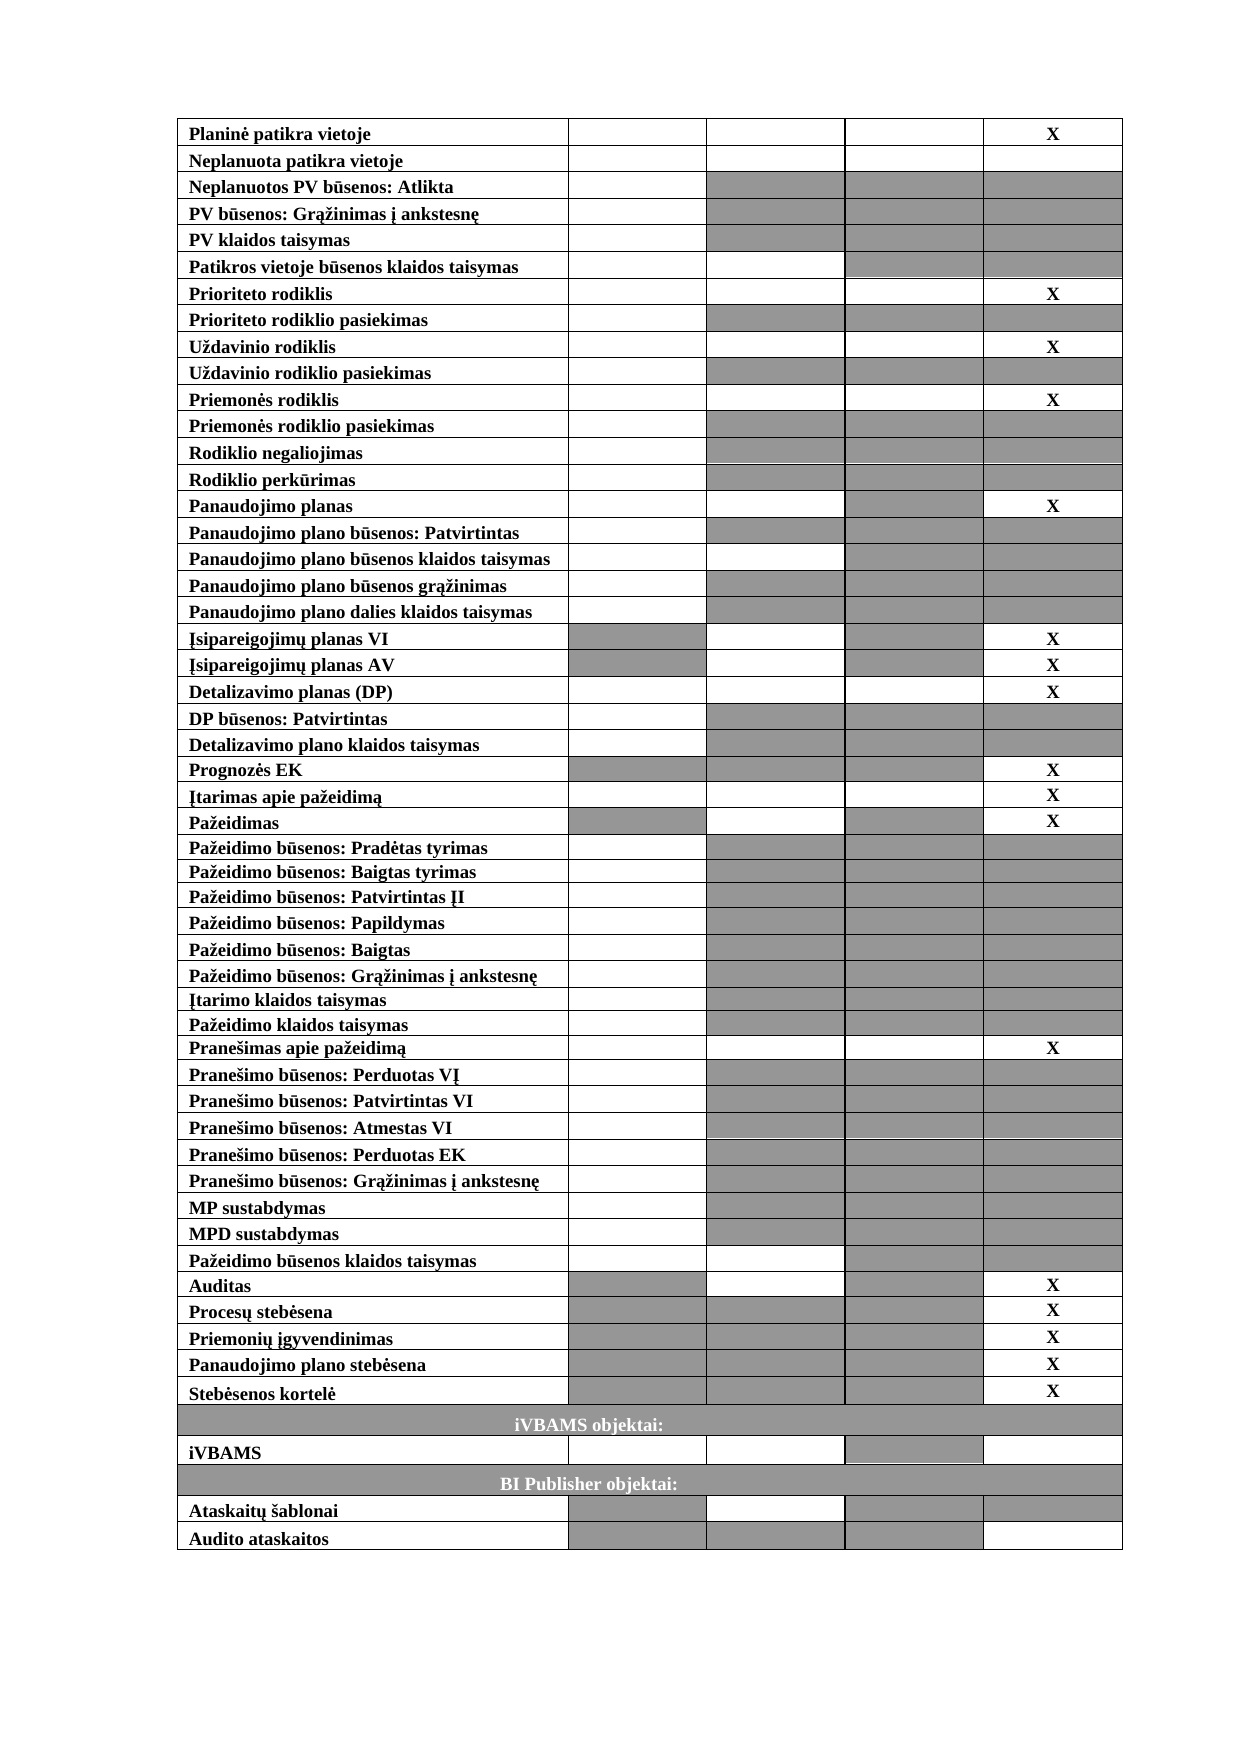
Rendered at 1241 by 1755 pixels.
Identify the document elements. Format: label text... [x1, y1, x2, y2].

table_cell Įsipareigojimų planas VI [178, 624, 568, 649]
table_cell X [984, 279, 1122, 304]
table_cell [984, 935, 1122, 960]
table_cell [846, 1036, 983, 1059]
table_cell [984, 544, 1122, 570]
table_cell Panaudojimo plano dalies klaidos taisymas [178, 597, 568, 623]
table_cell Pažeidimo būsenos: Baigtas tyrimas [178, 860, 568, 882]
table_cell [569, 358, 706, 384]
table_cell [707, 624, 844, 649]
table_cell [846, 808, 983, 834]
table_cell Pranešimo būsenos: Patvirtintas VI [178, 1086, 568, 1112]
table_cell [569, 1086, 706, 1112]
table_cell [569, 279, 706, 304]
table_cell X [984, 385, 1122, 410]
table_cell Rodiklio negaliojimas [178, 438, 568, 463]
table_cell [707, 597, 844, 623]
table_cell [984, 860, 1122, 882]
table_cell [984, 597, 1122, 623]
table_cell [569, 988, 706, 1010]
table_cell [984, 704, 1122, 729]
table_cell [846, 1324, 983, 1349]
table_cell [569, 544, 706, 570]
table_cell X [984, 757, 1122, 781]
table_cell [1067, 1465, 1094, 1495]
table_cell [707, 279, 844, 304]
table_cell PV klaidos taisymas [178, 225, 568, 251]
table_cell [569, 1166, 706, 1192]
table_cell [846, 650, 983, 676]
table_cell [707, 1496, 844, 1521]
table_cell [569, 571, 706, 596]
table_cell [707, 146, 844, 171]
table_cell [707, 332, 844, 357]
table_cell [569, 883, 706, 907]
table_cell [846, 860, 983, 882]
table_cell [707, 571, 844, 596]
table_cell [846, 782, 983, 807]
table_cell [984, 438, 1122, 463]
table_cell X [984, 119, 1122, 145]
table_cell [707, 544, 844, 570]
table_cell [1067, 1246, 1094, 1271]
table_cell [707, 1086, 844, 1112]
table_cell [569, 757, 706, 781]
table_cell [569, 146, 706, 171]
table_cell [707, 199, 844, 224]
table_cell [707, 438, 844, 463]
table_cell [707, 757, 844, 781]
table_cell Prioriteto rodiklis [178, 279, 568, 304]
table_cell [707, 465, 844, 490]
table_cell [707, 935, 844, 960]
table_cell [569, 650, 706, 676]
table_cell iVBAMS objektai: [178, 1405, 1001, 1435]
table_cell Detalizavimo plano klaidos taisymas [178, 730, 568, 756]
table_cell [707, 305, 844, 331]
table_cell [984, 1246, 1011, 1271]
table_cell [569, 1272, 706, 1296]
table_cell [707, 1193, 844, 1218]
table_cell [707, 860, 844, 882]
table_cell [707, 1297, 844, 1323]
table_cell [846, 1140, 983, 1165]
table_cell [984, 1436, 1122, 1463]
table_cell [707, 172, 844, 198]
table_cell BI Publisher objektai: [178, 1465, 1001, 1495]
table_cell [846, 883, 983, 907]
table_cell Panaudojimo plano stebėsena [178, 1350, 568, 1376]
table_cell Neplanuota patikra vietoje [178, 146, 568, 171]
table_cell [846, 332, 983, 357]
table_cell X [984, 1036, 1122, 1059]
table_cell [984, 1496, 1122, 1521]
table_cell [984, 146, 1122, 171]
table_cell [846, 1377, 983, 1404]
table_cell [984, 961, 1122, 987]
table_cell [569, 961, 706, 987]
table_cell [569, 199, 706, 224]
table_cell [846, 358, 983, 384]
table_cell [707, 1166, 844, 1192]
table_cell [984, 908, 1122, 934]
table_cell X [984, 1350, 1122, 1376]
table_cell Panaudojimo plano būsenos: Patvirtintas [178, 518, 568, 543]
table_cell [569, 1246, 706, 1271]
table_cell Pranešimo būsenos: Atmestas VI [178, 1113, 568, 1138]
table_cell [707, 908, 844, 934]
table_cell [707, 252, 844, 277]
table_cell [707, 1060, 844, 1085]
table_cell Patikros vietoje būsenos klaidos taisymas [178, 252, 568, 277]
table_cell [569, 908, 706, 934]
table_cell [846, 1086, 983, 1112]
table_cell [569, 385, 706, 410]
table_cell [569, 782, 706, 807]
table_cell [569, 332, 706, 357]
table_cell Pranešimas apie pažeidimą [178, 1036, 568, 1059]
table_cell [846, 597, 983, 623]
table_cell [984, 199, 1122, 224]
table_cell [569, 730, 706, 756]
table_cell [984, 835, 1122, 859]
table_cell [569, 1496, 706, 1521]
table_cell [707, 1350, 844, 1376]
table_cell [984, 358, 1122, 384]
table_cell [707, 1324, 844, 1349]
table_cell [707, 1036, 844, 1059]
table_cell [569, 704, 706, 729]
table_cell Planinė patikra vietoje [178, 119, 568, 145]
table_cell [846, 385, 983, 410]
table_cell DP būsenos: Patvirtintas [178, 704, 568, 729]
table_cell [707, 385, 844, 410]
table_cell [984, 1522, 1122, 1549]
table_cell [984, 305, 1122, 331]
table_cell [984, 518, 1122, 543]
table_cell [846, 1060, 983, 1085]
table_cell Procesų stebėsena [178, 1297, 568, 1323]
table_cell Uždavinio rodiklio pasiekimas [178, 358, 568, 384]
table_cell X [984, 1297, 1122, 1323]
table_cell [569, 624, 706, 649]
table_cell [984, 730, 1122, 756]
table_cell Pažeidimo klaidos taisymas [178, 1011, 568, 1035]
table_cell [846, 119, 983, 145]
table_cell [846, 1436, 983, 1463]
table_cell [569, 935, 706, 960]
table_cell Pranešimo būsenos: Perduotas EK [178, 1140, 568, 1165]
table_cell [956, 1246, 983, 1271]
table_cell Rodiklio perkūrimas [178, 465, 568, 490]
table_cell [846, 1193, 983, 1218]
table_cell Auditas [178, 1272, 568, 1296]
table_cell Įsipareigojimų planas AV [178, 650, 568, 676]
table_cell Stebėsenos kortelė [178, 1377, 568, 1404]
table_cell [707, 730, 844, 756]
table_cell [984, 571, 1122, 596]
table_cell [707, 1113, 844, 1138]
table_cell [846, 1166, 983, 1192]
table_cell [984, 1060, 1122, 1085]
table_cell [984, 411, 1122, 437]
table_cell [569, 677, 706, 702]
table_cell [569, 1377, 706, 1404]
table_cell [1001, 1465, 1026, 1495]
table_cell [984, 1086, 1122, 1112]
table_cell X [984, 808, 1122, 834]
table_cell [900, 1246, 928, 1271]
table_cell [707, 1522, 844, 1549]
table_cell [569, 1036, 706, 1059]
table_cell [569, 491, 706, 517]
table_cell MP sustabdymas [178, 1193, 568, 1218]
table_cell [846, 1522, 983, 1549]
table_cell Pažeidimo būsenos: Baigtas [178, 935, 568, 960]
table_cell [984, 1113, 1122, 1138]
table_cell [846, 411, 983, 437]
table_cell Uždavinio rodiklis [178, 332, 568, 357]
table_cell [569, 1324, 706, 1349]
table_cell Detalizavimo planas (DP) [178, 677, 568, 702]
table_cell [846, 677, 983, 702]
table_cell [569, 835, 706, 859]
table_cell [707, 518, 844, 543]
table_cell [984, 1011, 1122, 1035]
table_cell [846, 961, 983, 987]
table_cell X [984, 491, 1122, 517]
table_cell [846, 252, 983, 277]
table_cell [707, 835, 844, 859]
table_cell [569, 172, 706, 198]
table_cell [569, 1193, 706, 1218]
table_cell [846, 1350, 983, 1376]
table_cell Pažeidimo būsenos klaidos taisymas [178, 1246, 568, 1271]
table_cell [846, 544, 983, 570]
table_cell [707, 988, 844, 1010]
table_cell [984, 252, 1122, 277]
table_cell Priemonės rodiklio pasiekimas [178, 411, 568, 437]
table_cell [569, 1060, 706, 1085]
table_cell [707, 1436, 844, 1463]
table_cell Prognozės EK [178, 757, 568, 781]
table_cell [707, 704, 844, 729]
table_cell [707, 358, 844, 384]
table_cell [846, 146, 983, 171]
table_cell [846, 704, 983, 729]
table_cell [707, 961, 844, 987]
table_cell Priemonių įgyvendinimas [178, 1324, 568, 1349]
table_cell Panaudojimo planas [178, 491, 568, 517]
table_cell [846, 1496, 983, 1521]
table_cell Pažeidimo būsenos: Papildymas [178, 908, 568, 934]
table_cell [1011, 1246, 1039, 1271]
table_cell [846, 225, 983, 251]
table_cell [569, 808, 706, 834]
table_cell [569, 1113, 706, 1138]
table_cell X [984, 650, 1122, 676]
table_cell [569, 465, 706, 490]
table_cell [569, 518, 706, 543]
table_cell [1026, 1465, 1067, 1495]
table_cell Pranešimo būsenos: Grąžinimas į ankstesnę [178, 1166, 568, 1192]
table_cell [846, 730, 983, 756]
table_cell [928, 1246, 956, 1271]
table_cell [569, 1140, 706, 1165]
table_cell Priemonės rodiklis [178, 385, 568, 410]
table_cell [707, 677, 844, 702]
table_cell [707, 808, 844, 834]
table_cell [569, 305, 706, 331]
table_cell [707, 1219, 844, 1245]
table_cell [846, 935, 983, 960]
table_cell X [984, 1377, 1122, 1404]
table_cell Neplanuotos PV būsenos: Atlikta [178, 172, 568, 198]
table_cell [846, 1246, 873, 1271]
table_cell [569, 252, 706, 277]
table_cell [707, 1377, 844, 1404]
table_cell MPD sustabdymas [178, 1219, 568, 1245]
table_cell [984, 465, 1122, 490]
table_cell [707, 411, 844, 437]
table_cell [707, 491, 844, 517]
table_cell [569, 1436, 706, 1463]
table_cell [1039, 1246, 1067, 1271]
table_cell [846, 835, 983, 859]
table_cell [846, 1219, 983, 1245]
table_cell iVBAMS [178, 1436, 568, 1463]
table_cell X [984, 782, 1122, 807]
table_cell [1094, 1465, 1122, 1495]
table_cell [569, 438, 706, 463]
table_cell [1001, 1405, 1026, 1435]
table_cell [707, 1140, 844, 1165]
table_cell [846, 908, 983, 934]
table_cell [1026, 1405, 1067, 1435]
table_cell X [984, 1272, 1122, 1296]
table_cell [846, 465, 983, 490]
table_cell [569, 860, 706, 882]
table_cell [984, 988, 1122, 1010]
table_cell [846, 279, 983, 304]
table_cell Pažeidimo būsenos: Patvirtintas ĮI [178, 883, 568, 907]
table_cell Pažeidimo būsenos: Grąžinimas į ankstesnę [178, 961, 568, 987]
table_cell [569, 1219, 706, 1245]
table_cell [846, 1011, 983, 1035]
table_cell [846, 757, 983, 781]
table_cell [569, 1522, 706, 1549]
table_cell [984, 1193, 1122, 1218]
table_cell X [984, 1324, 1122, 1349]
table_cell [707, 119, 844, 145]
table_cell [707, 1011, 844, 1035]
table_cell Panaudojimo plano būsenos grąžinimas [178, 571, 568, 596]
table_cell Pažeidimas [178, 808, 568, 834]
table_cell [707, 650, 844, 676]
table_cell [846, 172, 983, 198]
table_cell X [984, 624, 1122, 649]
table_cell [846, 988, 983, 1010]
table_cell X [984, 332, 1122, 357]
table_cell [873, 1246, 900, 1271]
table_cell [707, 225, 844, 251]
table_cell X [984, 677, 1122, 702]
table_cell [846, 571, 983, 596]
table_cell Įtarimas apie pažeidimą [178, 782, 568, 807]
table_cell Pranešimo būsenos: Perduotas VĮ [178, 1060, 568, 1085]
table_cell [984, 1219, 1122, 1245]
table_cell Prioriteto rodiklio pasiekimas [178, 305, 568, 331]
table_cell [569, 1297, 706, 1323]
table_cell [707, 883, 844, 907]
table_cell [984, 1140, 1122, 1165]
table_cell [1094, 1405, 1122, 1435]
table_cell [846, 199, 983, 224]
table_cell [707, 782, 844, 807]
table_cell [569, 1350, 706, 1376]
table_cell [569, 411, 706, 437]
table_cell [569, 119, 706, 145]
table_cell [846, 518, 983, 543]
table_cell [846, 305, 983, 331]
table_cell [984, 225, 1122, 251]
table_cell [846, 491, 983, 517]
table_cell [1067, 1405, 1094, 1435]
table_cell [707, 1246, 844, 1271]
table_cell [984, 883, 1122, 907]
table_cell Panaudojimo plano būsenos klaidos taisymas [178, 544, 568, 570]
table_cell [984, 1166, 1122, 1192]
table_cell [846, 1113, 983, 1138]
table_cell [846, 1297, 983, 1323]
table_cell [1094, 1246, 1122, 1271]
table_cell [569, 597, 706, 623]
table_cell PV būsenos: Grąžinimas į ankstesnę [178, 199, 568, 224]
table_cell [707, 1272, 844, 1296]
table_cell Audito ataskaitos [178, 1522, 568, 1549]
table_cell Ataskaitų šablonai [178, 1496, 568, 1521]
table_cell Pažeidimo būsenos: Pradėtas tyrimas [178, 835, 568, 859]
table_cell [569, 1011, 706, 1035]
table_cell [846, 624, 983, 649]
table_cell [846, 438, 983, 463]
table_cell [984, 172, 1122, 198]
table_cell [846, 1272, 983, 1296]
table_cell Įtarimo klaidos taisymas [178, 988, 568, 1010]
table_cell [569, 225, 706, 251]
